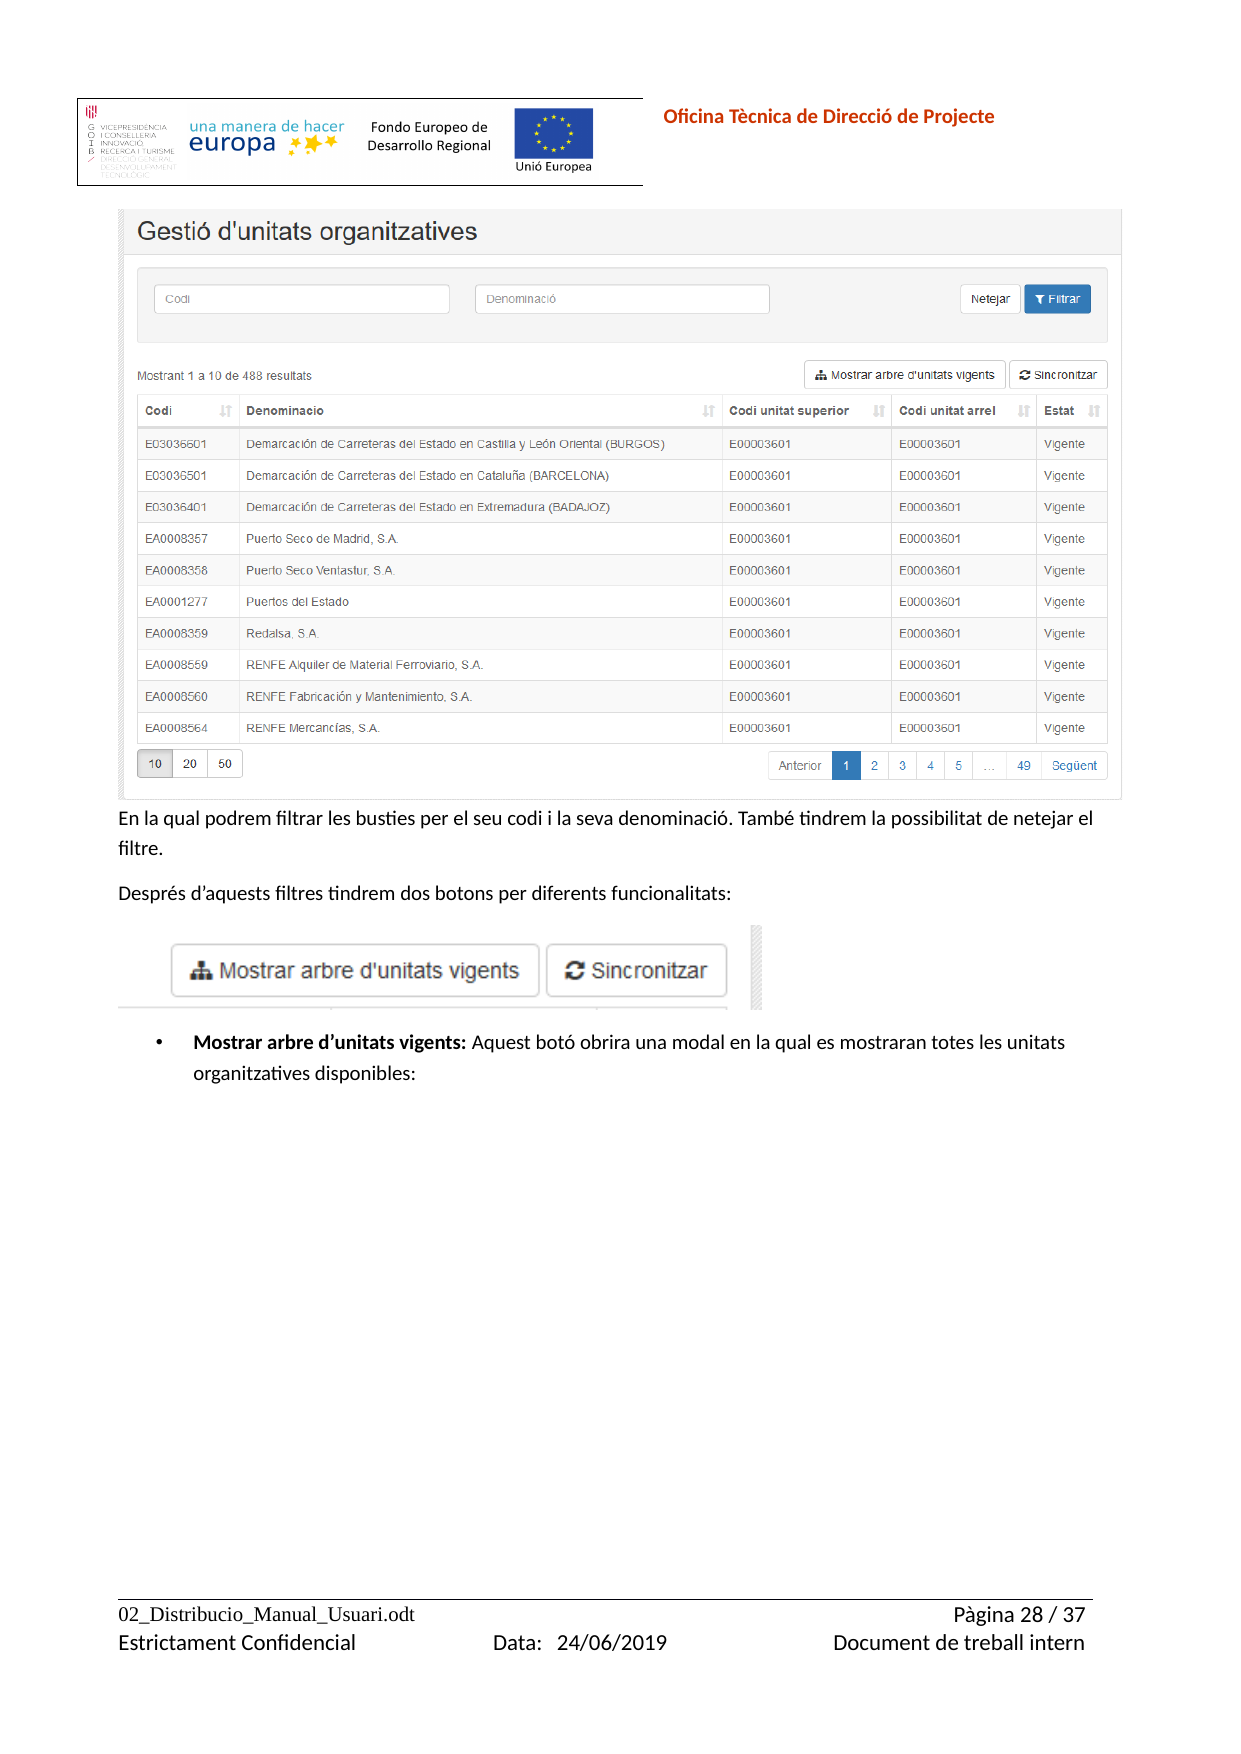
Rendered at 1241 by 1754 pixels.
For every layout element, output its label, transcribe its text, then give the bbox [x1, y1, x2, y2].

text Després d’aquests filtres tindrem dos botons per diferents funcionalitats: [118, 880, 1122, 906]
list Mostrar arbre d’unitats vigents: Aquest botó obrira una modal en la qual es mostraran totes les unitats organitzatives disponibles: [156, 1029, 1122, 1085]
picture [118, 925, 762, 1010]
text En la qual podrem filtrar les busties per el seu codi i la seva denominació. També tindrem la possibilitat de netejar el filtre. [118, 800, 1122, 861]
picture [187, 103, 599, 180]
picture [118, 209, 1123, 800]
picture [82, 103, 181, 180]
